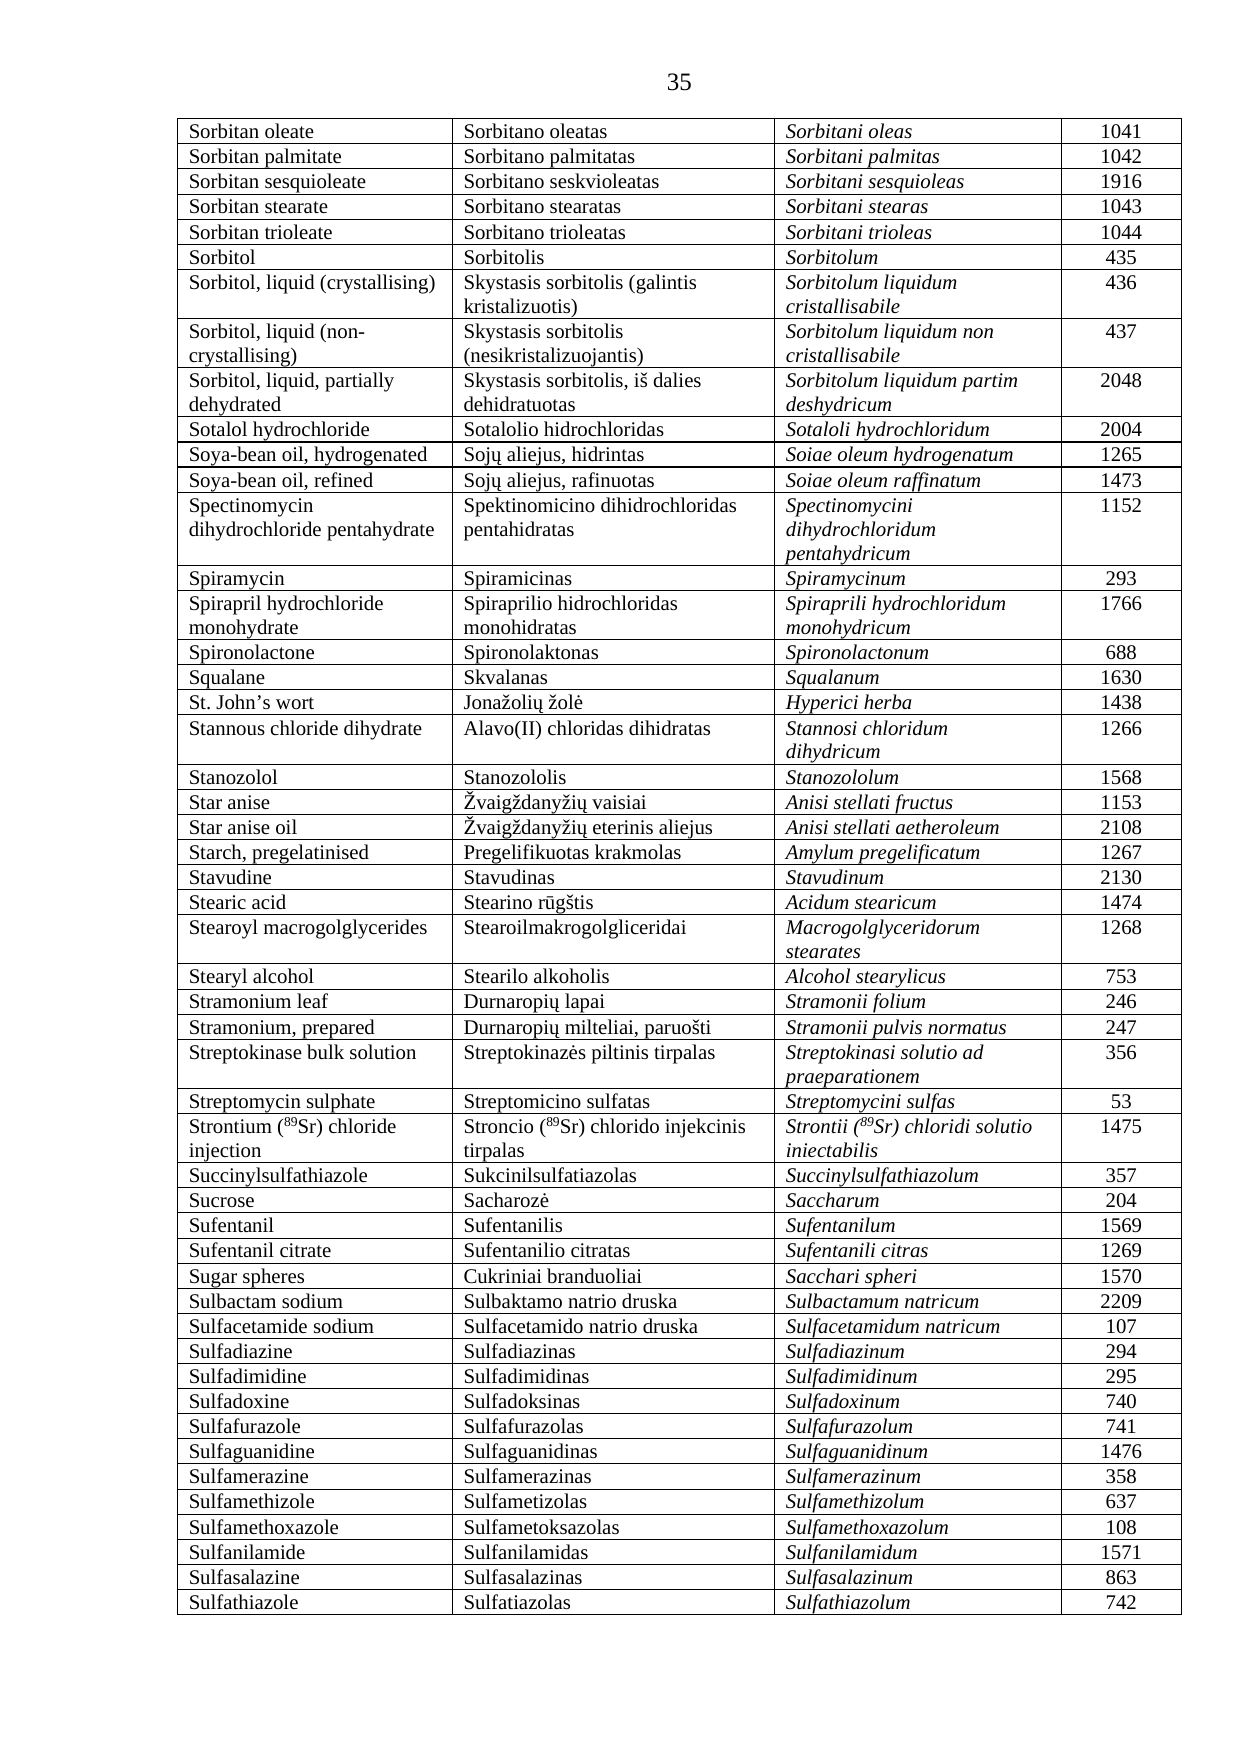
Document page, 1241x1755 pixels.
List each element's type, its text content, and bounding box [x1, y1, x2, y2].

table_cell Stanozolol [178, 765, 452, 789]
table_cell Sulfadiazinas [453, 1339, 774, 1363]
table_cell Sojų aliejus, rafinuotas [453, 468, 774, 492]
table_cell Sukcinilsulfatiazolas [453, 1163, 774, 1187]
table_cell Sorbitani oleas [775, 119, 1061, 143]
table_cell Spiramicinas [453, 566, 774, 590]
table_cell Sulbactam sodium [178, 1289, 452, 1313]
table_cell Soya-bean oil, hydrogenated [178, 443, 452, 466]
table_cell Sulfafurazolum [775, 1414, 1061, 1438]
table_cell Streptokinase bulk solution [178, 1040, 452, 1088]
table_cell Sulfadimidinas [453, 1364, 774, 1388]
table_cell Sulfadimidine [178, 1364, 452, 1388]
table_cell Anisi stellati aetheroleum [775, 815, 1061, 839]
table_cell 294 [1062, 1339, 1181, 1363]
table_cell Hyperici herba [775, 690, 1061, 714]
table_cell 740 [1062, 1389, 1181, 1413]
table_cell Žvaigždanyžių vaisiai [453, 790, 774, 814]
table_cell Durnaropių lapai [453, 990, 774, 1013]
table_cell Stavudinum [775, 865, 1061, 889]
table_cell 293 [1062, 566, 1181, 590]
table_cell Sorbitolum liquidum partim deshydricum [775, 368, 1061, 416]
table_cell 295 [1062, 1364, 1181, 1388]
table_cell Jonažolių žolė [453, 690, 774, 714]
table_cell Sojų aliejus, hidrintas [453, 443, 774, 466]
table_cell Skystasis sorbitolis (nesikristalizuojantis) [453, 319, 774, 367]
table_cell Stanozololum [775, 765, 1061, 789]
table_cell Skystasis sorbitolis (galintis kristalizuotis) [453, 270, 774, 318]
table_cell 2209 [1062, 1289, 1181, 1313]
table_cell Sorbitano seskvioleatas [453, 169, 774, 193]
table_cell Stramonium, prepared [178, 1015, 452, 1039]
table_cell Sulfathiazolum [775, 1590, 1061, 1614]
table_cell 1475 [1062, 1114, 1181, 1162]
table_cell Sulfasalazine [178, 1565, 452, 1589]
table_cell Stearoilmakrogolgliceridai [453, 915, 774, 963]
table_cell Sorbitan stearate [178, 195, 452, 218]
table_cell Sulfametizolas [453, 1490, 774, 1513]
table_cell 435 [1062, 245, 1181, 269]
table_cell Starch, pregelatinised [178, 840, 452, 864]
table_cell Sugar spheres [178, 1264, 452, 1288]
table_cell Sorbitol, liquid, partially dehydrated [178, 368, 452, 416]
table_cell Sorbitol [178, 245, 452, 269]
table_cell 2130 [1062, 865, 1181, 889]
table_cell Soiae oleum hydrogenatum [775, 443, 1061, 466]
table_cell Sorbitolis [453, 245, 774, 269]
table_cell Stannosi chloridum dihydricum [775, 715, 1061, 763]
table_cell Sulfamerazinum [775, 1464, 1061, 1488]
table_cell Sorbitani sesquioleas [775, 169, 1061, 193]
table_cell 1476 [1062, 1439, 1181, 1463]
table_cell Streptomycin sulphate [178, 1089, 452, 1113]
table_cell Sorbitano stearatas [453, 195, 774, 218]
table_cell Sulfafurazole [178, 1414, 452, 1438]
table_cell Sorbitan oleate [178, 119, 452, 143]
table_cell Sulfatiazolas [453, 1590, 774, 1614]
table_cell Sulfaguanidinum [775, 1439, 1061, 1463]
table_cell Skvalanas [453, 665, 774, 689]
table_cell Sufentanilis [453, 1213, 774, 1237]
table_cell Spektinomicino dihidrochloridas pentahidratas [453, 493, 774, 565]
table_cell Sorbitano palmitatas [453, 144, 774, 168]
table_cell 1571 [1062, 1540, 1181, 1564]
table_cell Sorbitani palmitas [775, 144, 1061, 168]
table_cell Spironolactone [178, 640, 452, 664]
table_cell Sorbitan sesquioleate [178, 169, 452, 193]
table_cell Sorbitani stearas [775, 195, 1061, 218]
table_cell Sulfasalazinum [775, 1565, 1061, 1589]
table_cell Sulfacetamide sodium [178, 1314, 452, 1338]
table_cell Anisi stellati fructus [775, 790, 1061, 814]
table_cell Macrogolglyceridorum stearates [775, 915, 1061, 963]
table_cell Sulbactamum natricum [775, 1289, 1061, 1313]
table_cell Stramonium leaf [178, 990, 452, 1013]
table_cell Stannous chloride dihydrate [178, 715, 452, 763]
table_cell Sulfadiazine [178, 1339, 452, 1363]
table_cell Sulfacetamido natrio druska [453, 1314, 774, 1338]
table_cell Sorbitano trioleatas [453, 220, 774, 244]
table_cell Star anise [178, 790, 452, 814]
table_cell 246 [1062, 990, 1181, 1013]
table_cell 357 [1062, 1163, 1181, 1187]
table_cell Skystasis sorbitolis, iš dalies dehidratuotas [453, 368, 774, 416]
table_cell 1438 [1062, 690, 1181, 714]
table_cell Strontii (89Sr) chloridi solutio iniectabilis [775, 1114, 1061, 1162]
table_cell Sorbitol, liquid (non-crystallising) [178, 319, 452, 367]
table_cell 1265 [1062, 443, 1181, 466]
table_cell Sorbitano oleatas [453, 119, 774, 143]
table_cell Pregelifikuotas krakmolas [453, 840, 774, 864]
table_cell Sulfacetamidum natricum [775, 1314, 1061, 1338]
table_cell 1474 [1062, 890, 1181, 914]
table_cell Alavo(II) chloridas dihidratas [453, 715, 774, 763]
table_cell Sulfamethoxazole [178, 1515, 452, 1539]
table_cell Spironolactonum [775, 640, 1061, 664]
table_cell 1153 [1062, 790, 1181, 814]
table_cell 204 [1062, 1188, 1181, 1212]
table_cell Sufentanilio citratas [453, 1239, 774, 1262]
table_cell Succinylsulfathiazole [178, 1163, 452, 1187]
table_cell Sulfathiazole [178, 1590, 452, 1614]
table_cell Žvaigždanyžių eterinis aliejus [453, 815, 774, 839]
table_cell Streptokinasi solutio ad praeparationem [775, 1040, 1061, 1088]
table_cell Sulfamerazinas [453, 1464, 774, 1488]
table_cell Streptokinazės piltinis tirpalas [453, 1040, 774, 1088]
table_cell Saccharum [775, 1188, 1061, 1212]
table_cell Squalane [178, 665, 452, 689]
table_cell 1043 [1062, 195, 1181, 218]
table_cell Squalanum [775, 665, 1061, 689]
table_cell 1568 [1062, 765, 1181, 789]
table_cell Spiramycinum [775, 566, 1061, 590]
table_cell Sulfadoksinas [453, 1389, 774, 1413]
table_cell Stramonii pulvis normatus [775, 1015, 1061, 1039]
table_cell Spirapril hydrochloride monohydrate [178, 591, 452, 639]
table_cell 356 [1062, 1040, 1181, 1088]
table_cell Sulfamethoxazolum [775, 1515, 1061, 1539]
table_cell Soiae oleum raffinatum [775, 468, 1061, 492]
table_cell Soya-bean oil, refined [178, 468, 452, 492]
table_cell 2048 [1062, 368, 1181, 416]
table_cell Streptomicino sulfatas [453, 1089, 774, 1113]
table_cell Sufentanilum [775, 1213, 1061, 1237]
table_cell Stroncio (89Sr) chlorido injekcinis tirpalas [453, 1114, 774, 1162]
table_cell Sorbitolum liquidum non cristallisabile [775, 319, 1061, 367]
table_cell 107 [1062, 1314, 1181, 1338]
table_cell 1042 [1062, 144, 1181, 168]
table_cell Sorbitan palmitate [178, 144, 452, 168]
table_cell Spiraprili hydrochloridum monohydricum [775, 591, 1061, 639]
table_cell 1570 [1062, 1264, 1181, 1288]
table_cell Spiramycin [178, 566, 452, 590]
table_cell Sulfanilamidum [775, 1540, 1061, 1564]
table_cell 2108 [1062, 815, 1181, 839]
table_cell Sulfaguanidine [178, 1439, 452, 1463]
table_cell Sulfafurazolas [453, 1414, 774, 1438]
table_cell Stanozololis [453, 765, 774, 789]
table_cell Sufentanili citras [775, 1239, 1061, 1262]
table_cell Sorbitan trioleate [178, 220, 452, 244]
table_cell 741 [1062, 1414, 1181, 1438]
table_cell Sulfanilamide [178, 1540, 452, 1564]
table_cell Succinylsulfathiazolum [775, 1163, 1061, 1187]
table_cell 637 [1062, 1490, 1181, 1513]
table_cell 53 [1062, 1089, 1181, 1113]
table_cell St. John’s wort [178, 690, 452, 714]
table_cell Stavudine [178, 865, 452, 889]
table_cell 1269 [1062, 1239, 1181, 1262]
table_cell Sulfamerazine [178, 1464, 452, 1488]
table_cell Sotaloli hydrochloridum [775, 417, 1061, 441]
table_cell 753 [1062, 964, 1181, 988]
table_cell Sulfametoksazolas [453, 1515, 774, 1539]
table_cell Spectinomycini dihydrochloridum pentahydricum [775, 493, 1061, 565]
table_cell Amylum pregelificatum [775, 840, 1061, 864]
table_cell Stearilo alkoholis [453, 964, 774, 988]
table_cell Sulfadiazinum [775, 1339, 1061, 1363]
table_cell 108 [1062, 1515, 1181, 1539]
table_cell Sulfadimidinum [775, 1364, 1061, 1388]
table_cell Sotalolio hidrochloridas [453, 417, 774, 441]
table_cell Stavudinas [453, 865, 774, 889]
table_cell 437 [1062, 319, 1181, 367]
table_cell Sufentanil [178, 1213, 452, 1237]
table_cell Alcohol stearylicus [775, 964, 1061, 988]
table_cell Star anise oil [178, 815, 452, 839]
table_cell Sulfadoxine [178, 1389, 452, 1413]
table_cell Sacharozė [453, 1188, 774, 1212]
table_cell Sulfamethizolum [775, 1490, 1061, 1513]
table_cell 1266 [1062, 715, 1181, 763]
table_cell Spectinomycin dihydrochloride pentahydrate [178, 493, 452, 565]
table_cell Sorbitolum liquidum cristallisabile [775, 270, 1061, 318]
table_cell 436 [1062, 270, 1181, 318]
table_cell Sulfanilamidas [453, 1540, 774, 1564]
table_cell Sulfasalazinas [453, 1565, 774, 1589]
table_cell Sorbitolum [775, 245, 1061, 269]
table_cell Stramonii folium [775, 990, 1061, 1013]
table_cell 742 [1062, 1590, 1181, 1614]
table_cell Spiraprilio hidrochloridas monohidratas [453, 591, 774, 639]
table_cell Sulfaguanidinas [453, 1439, 774, 1463]
table_cell Sorbitol, liquid (crystallising) [178, 270, 452, 318]
table_cell Stearoyl macrogolglycerides [178, 915, 452, 963]
table_cell 1916 [1062, 169, 1181, 193]
table_cell 1630 [1062, 665, 1181, 689]
table_cell Sorbitani trioleas [775, 220, 1061, 244]
table_cell 688 [1062, 640, 1181, 664]
table_cell 1473 [1062, 468, 1181, 492]
table_cell Cukriniai branduoliai [453, 1264, 774, 1288]
table_cell Sucrose [178, 1188, 452, 1212]
table_cell Spironolaktonas [453, 640, 774, 664]
table_cell 1152 [1062, 493, 1181, 565]
table_cell 247 [1062, 1015, 1181, 1039]
table_cell Sacchari spheri [775, 1264, 1061, 1288]
table_cell Strontium (89Sr) chloride injection [178, 1114, 452, 1162]
table_cell Stearic acid [178, 890, 452, 914]
table_cell 358 [1062, 1464, 1181, 1488]
table_cell 1268 [1062, 915, 1181, 963]
table_cell Streptomycini sulfas [775, 1089, 1061, 1113]
table_cell Sulfamethizole [178, 1490, 452, 1513]
table_cell Stearyl alcohol [178, 964, 452, 988]
table_cell Sulbaktamo natrio druska [453, 1289, 774, 1313]
table_cell 1766 [1062, 591, 1181, 639]
table_cell 863 [1062, 1565, 1181, 1589]
table_cell 1267 [1062, 840, 1181, 864]
table_cell 1569 [1062, 1213, 1181, 1237]
table_cell Sufentanil citrate [178, 1239, 452, 1262]
table_cell 1041 [1062, 119, 1181, 143]
table_cell Stearino rūgštis [453, 890, 774, 914]
table_cell Sotalol hydrochloride [178, 417, 452, 441]
table_cell Durnaropių milteliai, paruošti [453, 1015, 774, 1039]
table_cell Acidum stearicum [775, 890, 1061, 914]
table_cell 1044 [1062, 220, 1181, 244]
table_cell 2004 [1062, 417, 1181, 441]
table_cell Sulfadoxinum [775, 1389, 1061, 1413]
